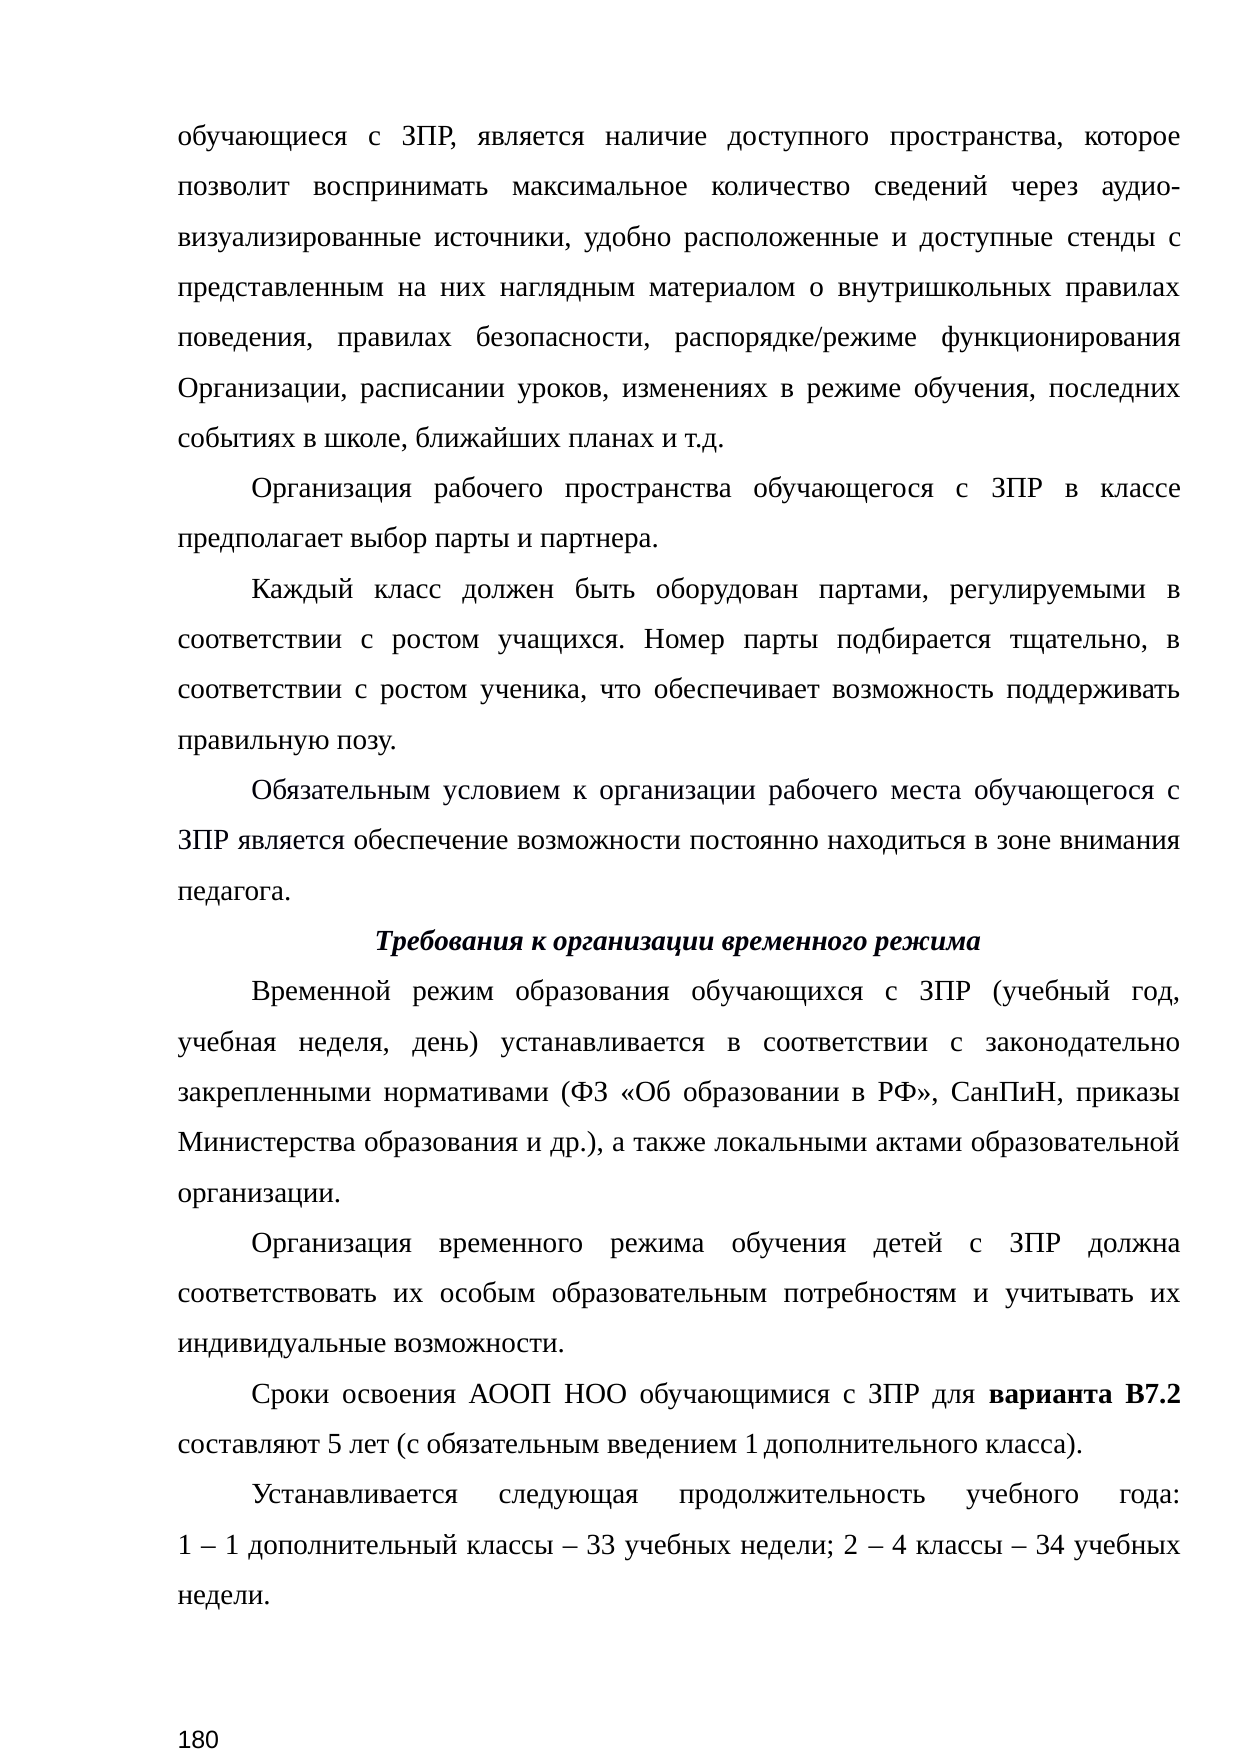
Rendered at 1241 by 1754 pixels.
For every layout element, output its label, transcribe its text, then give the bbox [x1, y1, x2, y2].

text Сроки освоения АООП НОО обучающимися с ЗПР для варианта В7.2 составляют 5 лет (с обязательным введением 1 дополнительного класса). [177, 1376, 1181, 1460]
text Требования к организации временного режима [177, 923, 1181, 957]
text Каждый класс должен быть оборудован партами, регулируемыми в соответствии с ростом учащихся. Номер парты подбирается тщательно, в соответствии с ростом ученика, что обеспечивает возможность поддерживать правильную позу. [177, 571, 1181, 755]
text Организация временного режима обучения детей с ЗПР должна соответствовать их особым образовательным потребностям и учитывать их индивидуальные возможности. [177, 1225, 1181, 1359]
text Организация рабочего пространства обучающегося с ЗПР в классе предполагает выбор парты и партнера. [177, 470, 1181, 554]
text Обязательным условием к организации рабочего места обучающегося с ЗПР является обеспечение возможности постоянно находиться в зоне внимания педагога. [177, 772, 1181, 906]
text Устанавливается следующая продолжительность учебного года: 1 – 1 дополнительный классы – 33 учебных недели; 2 – 4 классы – 34 учебных недели. [177, 1477, 1181, 1611]
text обучающиеся с ЗПР, является наличие доступного пространства, которое позволит воспринимать максимальное количество сведений через аудио-визуализированные источники, удобно расположенные и доступные стенды с представленным на них наглядным материалом о внутришкольных правилах поведения, правилах безопасности, распорядке/режиме функционирования Организации, расписании уроков, изменениях в режиме обучения, последних событиях в школе, ближайших планах и т.д. [177, 118, 1181, 453]
text Временной режим образования обучающихся с ЗПР (учебный год, учебная неделя, день) устанавливается в соответствии с законодательно закрепленными нормативами (ФЗ «Об образовании в РФ», СанПиН, приказы Министерства образования и др.), а также локальными актами образовательной организации. [177, 973, 1181, 1208]
